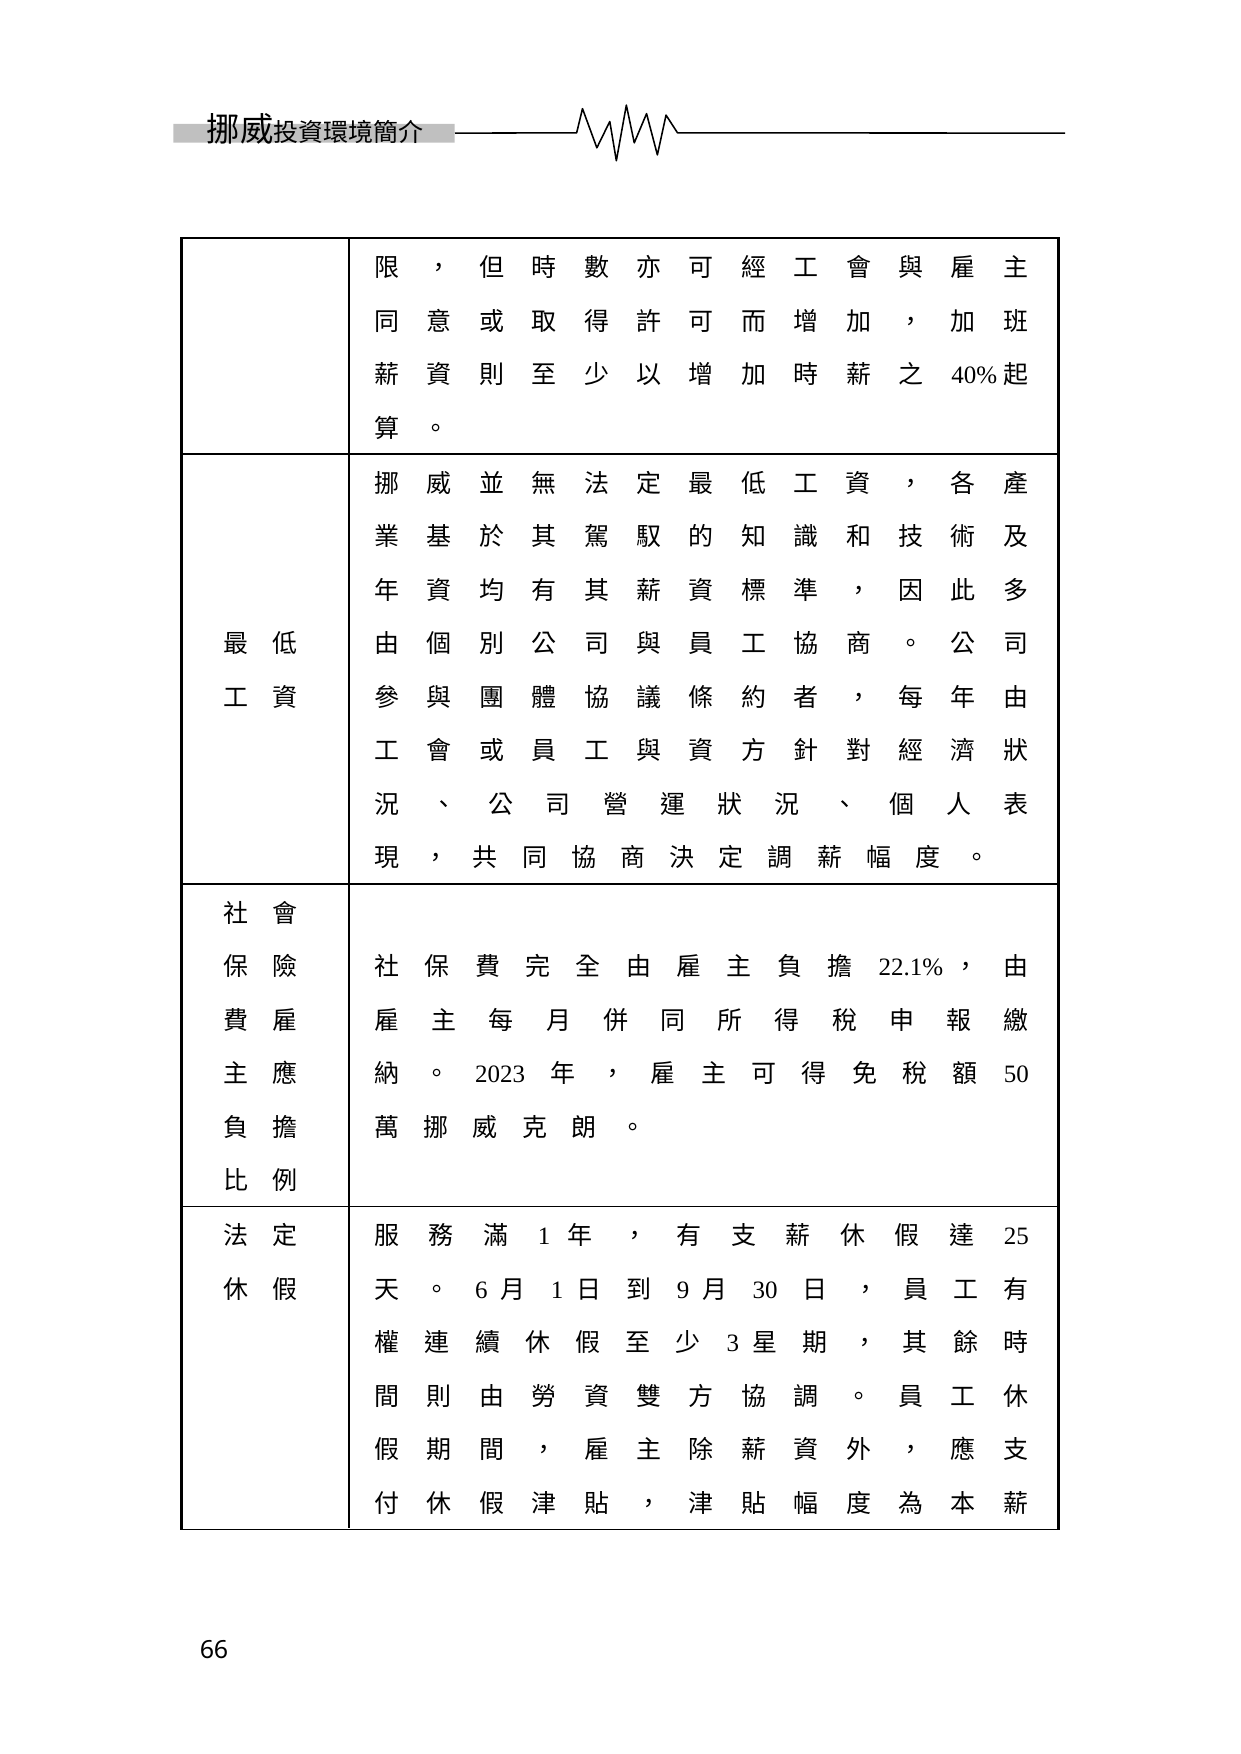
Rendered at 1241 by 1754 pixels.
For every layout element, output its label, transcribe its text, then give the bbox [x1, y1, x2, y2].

table_cell 最低工資 [183, 455, 348, 883]
table_cell [183, 239, 348, 453]
table_cell 服務滿1年，有支薪休假達25天。6月1日到9月30日，員工有權連續休假至少3星期，其餘時間則由勞資雙方協調。員工休假期間，雇主除薪資外，應支付休假津貼，津貼幅度為本薪 [350, 1207, 1057, 1528]
table_cell 社保費完全由雇主負擔22.1%，由雇主每月併同所得稅申報繳納。2023年，雇主可得免稅額50萬挪威克朗。 [350, 885, 1057, 1206]
table_cell 社會保險費雇主應負擔比例 [183, 885, 348, 1206]
table_cell 限，但時數亦可經工會與雇主同意或取得許可而增加，加班薪資則至少以增加時薪之40%起算。 [350, 239, 1057, 453]
table_cell 法定休假 [183, 1207, 348, 1528]
table_cell 挪威並無法定最低工資，各產業基於其駕馭的知識和技術及年資均有其薪資標準，因此多由個別公司與員工協商。公司參與團體協議條約者，每年由工會或員工與資方針對經濟狀況、公司營運狀況、個人表現，共同協商決定調薪幅度。 [350, 455, 1057, 883]
